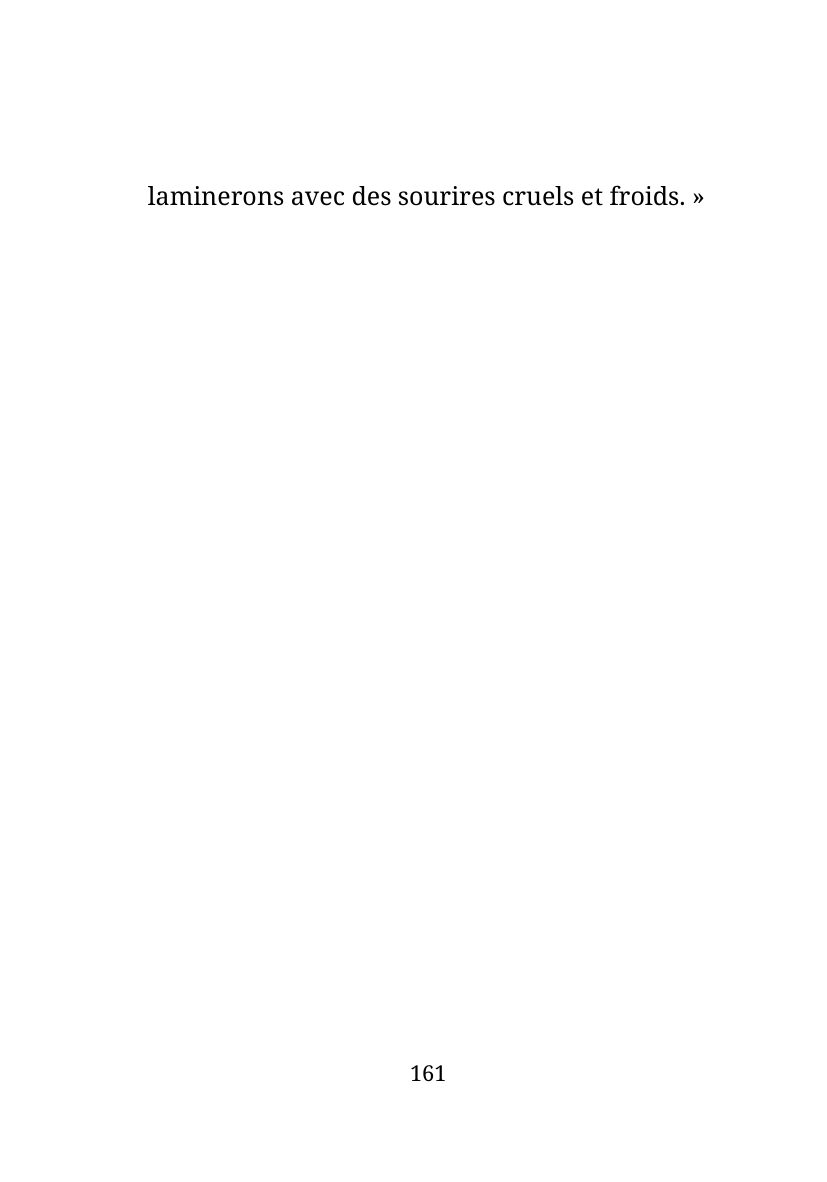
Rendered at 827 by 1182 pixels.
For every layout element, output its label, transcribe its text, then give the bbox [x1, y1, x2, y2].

text laminerons avec des sourires cruels et froids. » [148, 179, 707, 213]
